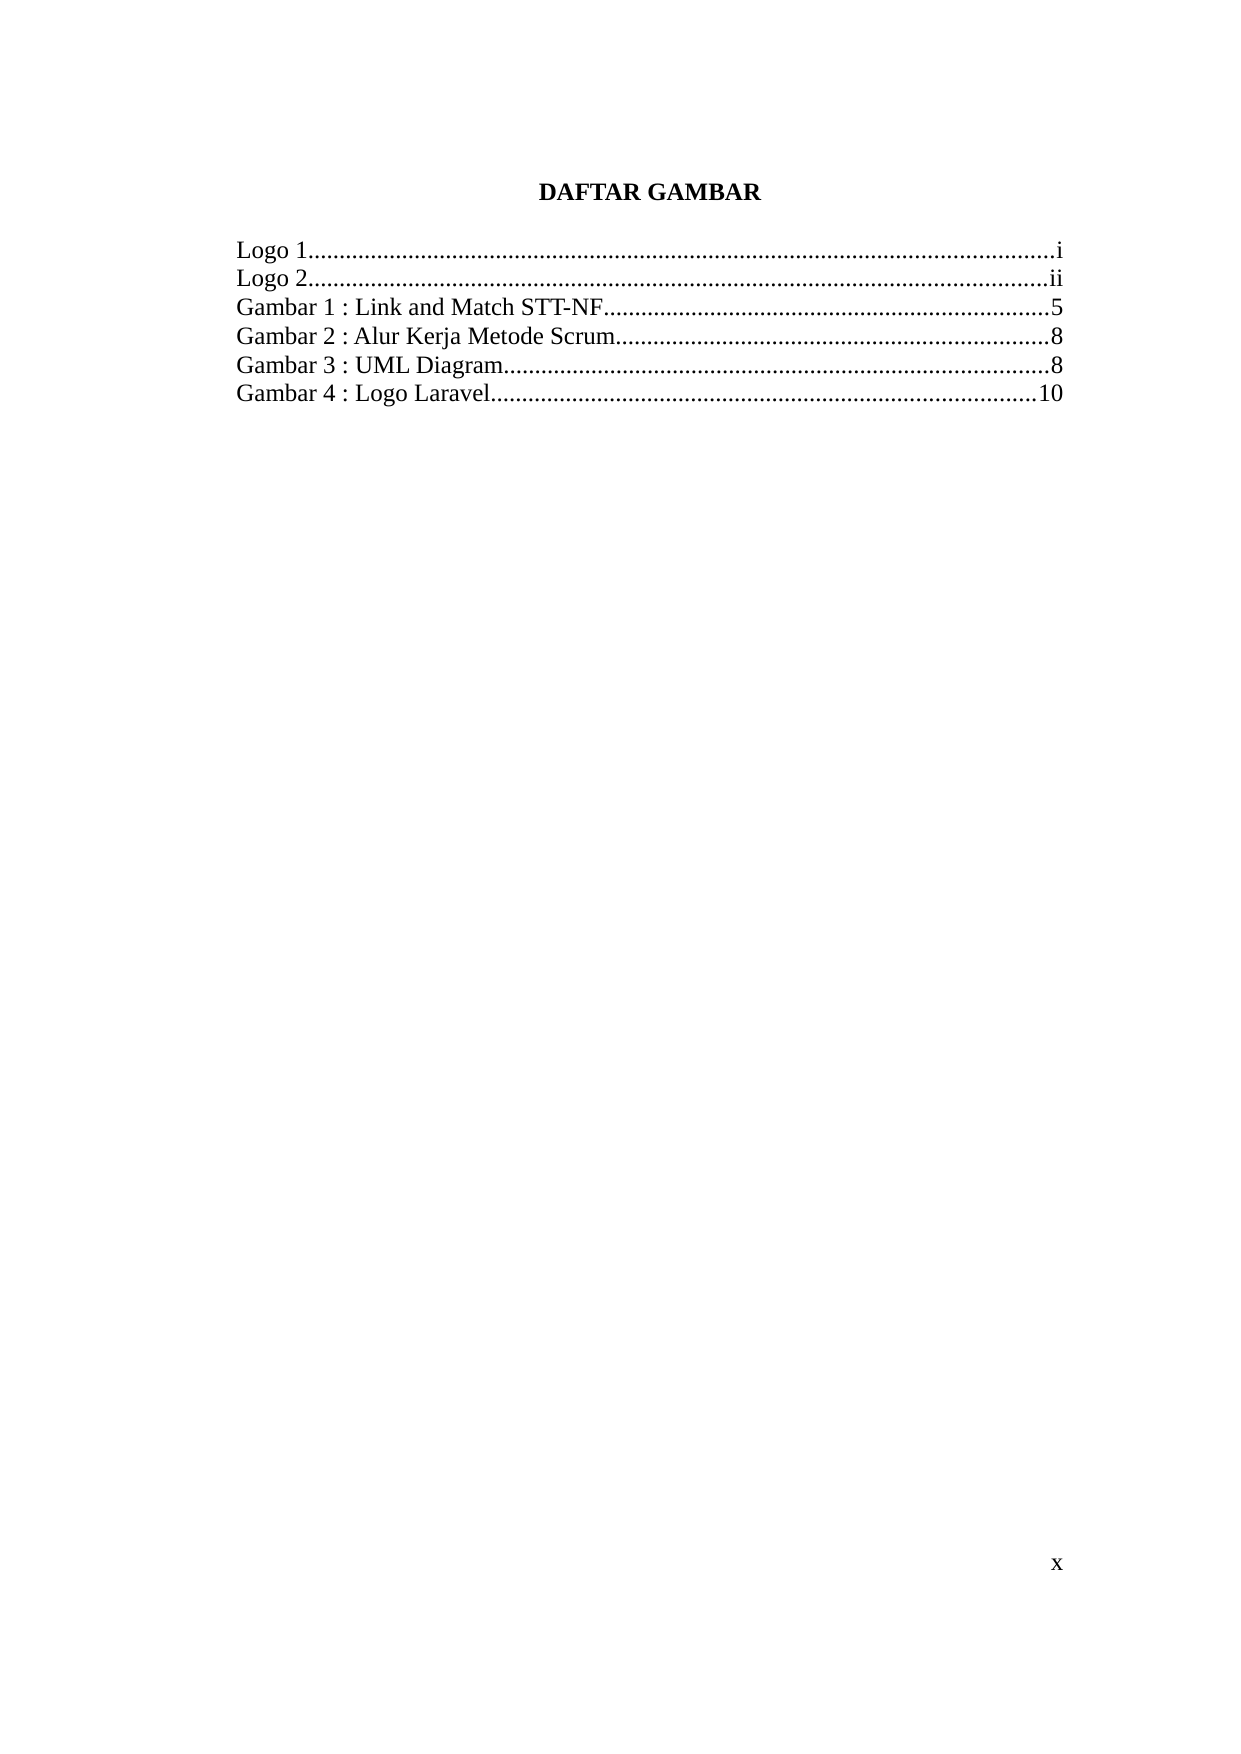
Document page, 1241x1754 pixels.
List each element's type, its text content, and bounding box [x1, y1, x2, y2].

text Gambar 3 : UML Diagram 8 [236, 350, 1063, 378]
text Gambar 1 : Link and Match STT-NF 5 [236, 292, 1063, 321]
text Logo 1 i [236, 235, 1063, 263]
text Gambar 4 : Logo Laravel 10 [236, 378, 1063, 407]
text Gambar 2 : Alur Kerja Metode Scrum 8 [236, 321, 1063, 350]
text Logo 2 ii [236, 263, 1063, 292]
subtitle DAFTAR GAMBAR [236, 177, 1063, 206]
